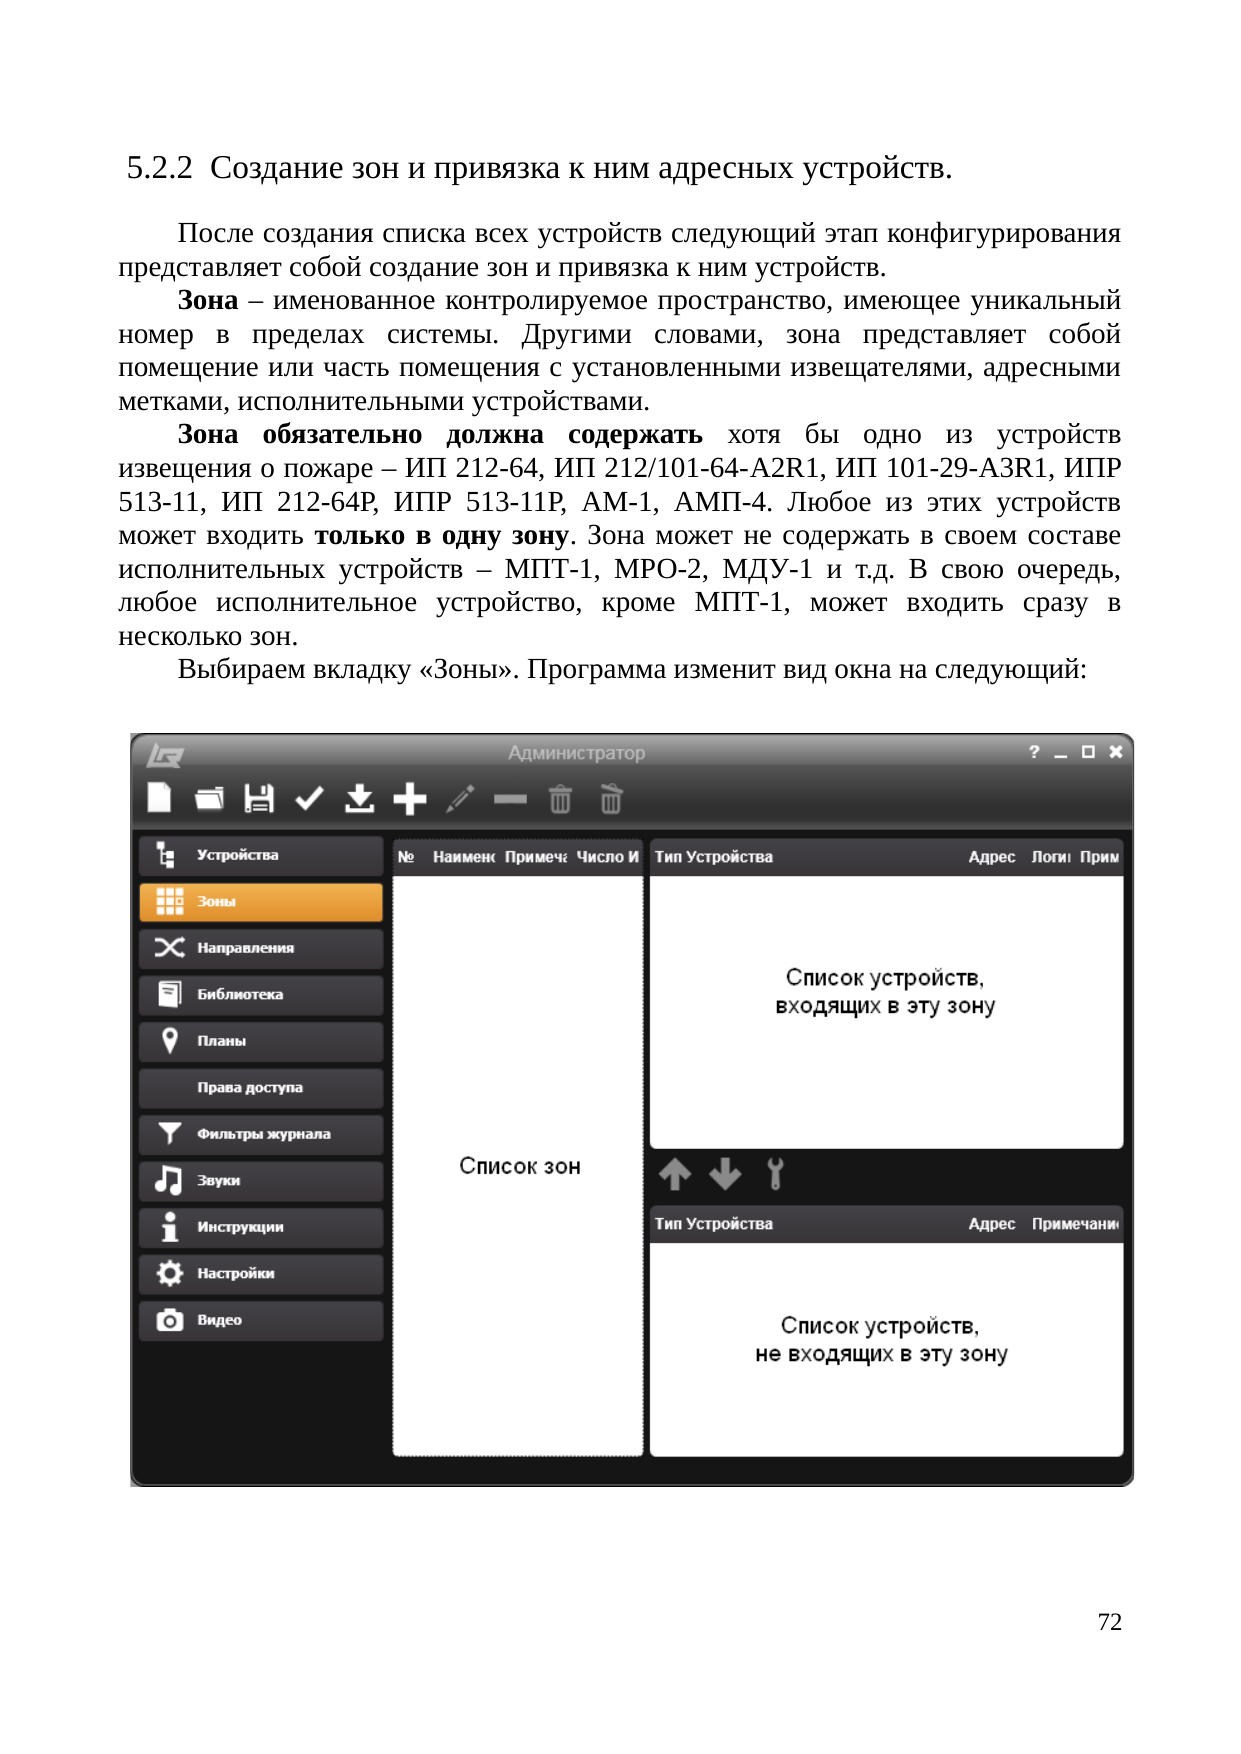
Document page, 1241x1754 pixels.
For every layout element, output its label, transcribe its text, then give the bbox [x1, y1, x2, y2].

text После создания списка всех устройств следующий этап конфигурирования представляет собой создание зон и привязка к ним устройств. [118, 215, 1122, 282]
text Выбираем вкладку «Зоны». Программа изменит вид окна на следующий: [118, 651, 1122, 685]
picture [130, 733, 1135, 1487]
text Зона обязательно должна содержать хотя бы одно из устройств извещения о пожаре – ИП 212-64, ИП 212/101-64-A2R1, ИП 101-29-A3R1, ИПР 513-11, ИП 212-64Р, ИПР 513-11Р, АМ-1, АМП-4. Любое из этих устройств может входить только в одну зону. Зона может не содержать в своем составе исполнительных устройств – МПТ-1, МРО-2, МДУ-1 и т.д. В свою очередь, любое исполнительное устройство, кроме МПТ-1, может входить сразу в несколько зон. [118, 417, 1122, 651]
text Зона – именованное контролируемое пространство, имеющее уникальный номер в пределах системы. Другими словами, зона представляет собой помещение или часть помещения с установленными извещателями, адресными метками, исполнительными устройствами. [118, 282, 1122, 417]
subtitle Создание зон и привязка к ним адресных устройств. [118, 148, 1122, 186]
